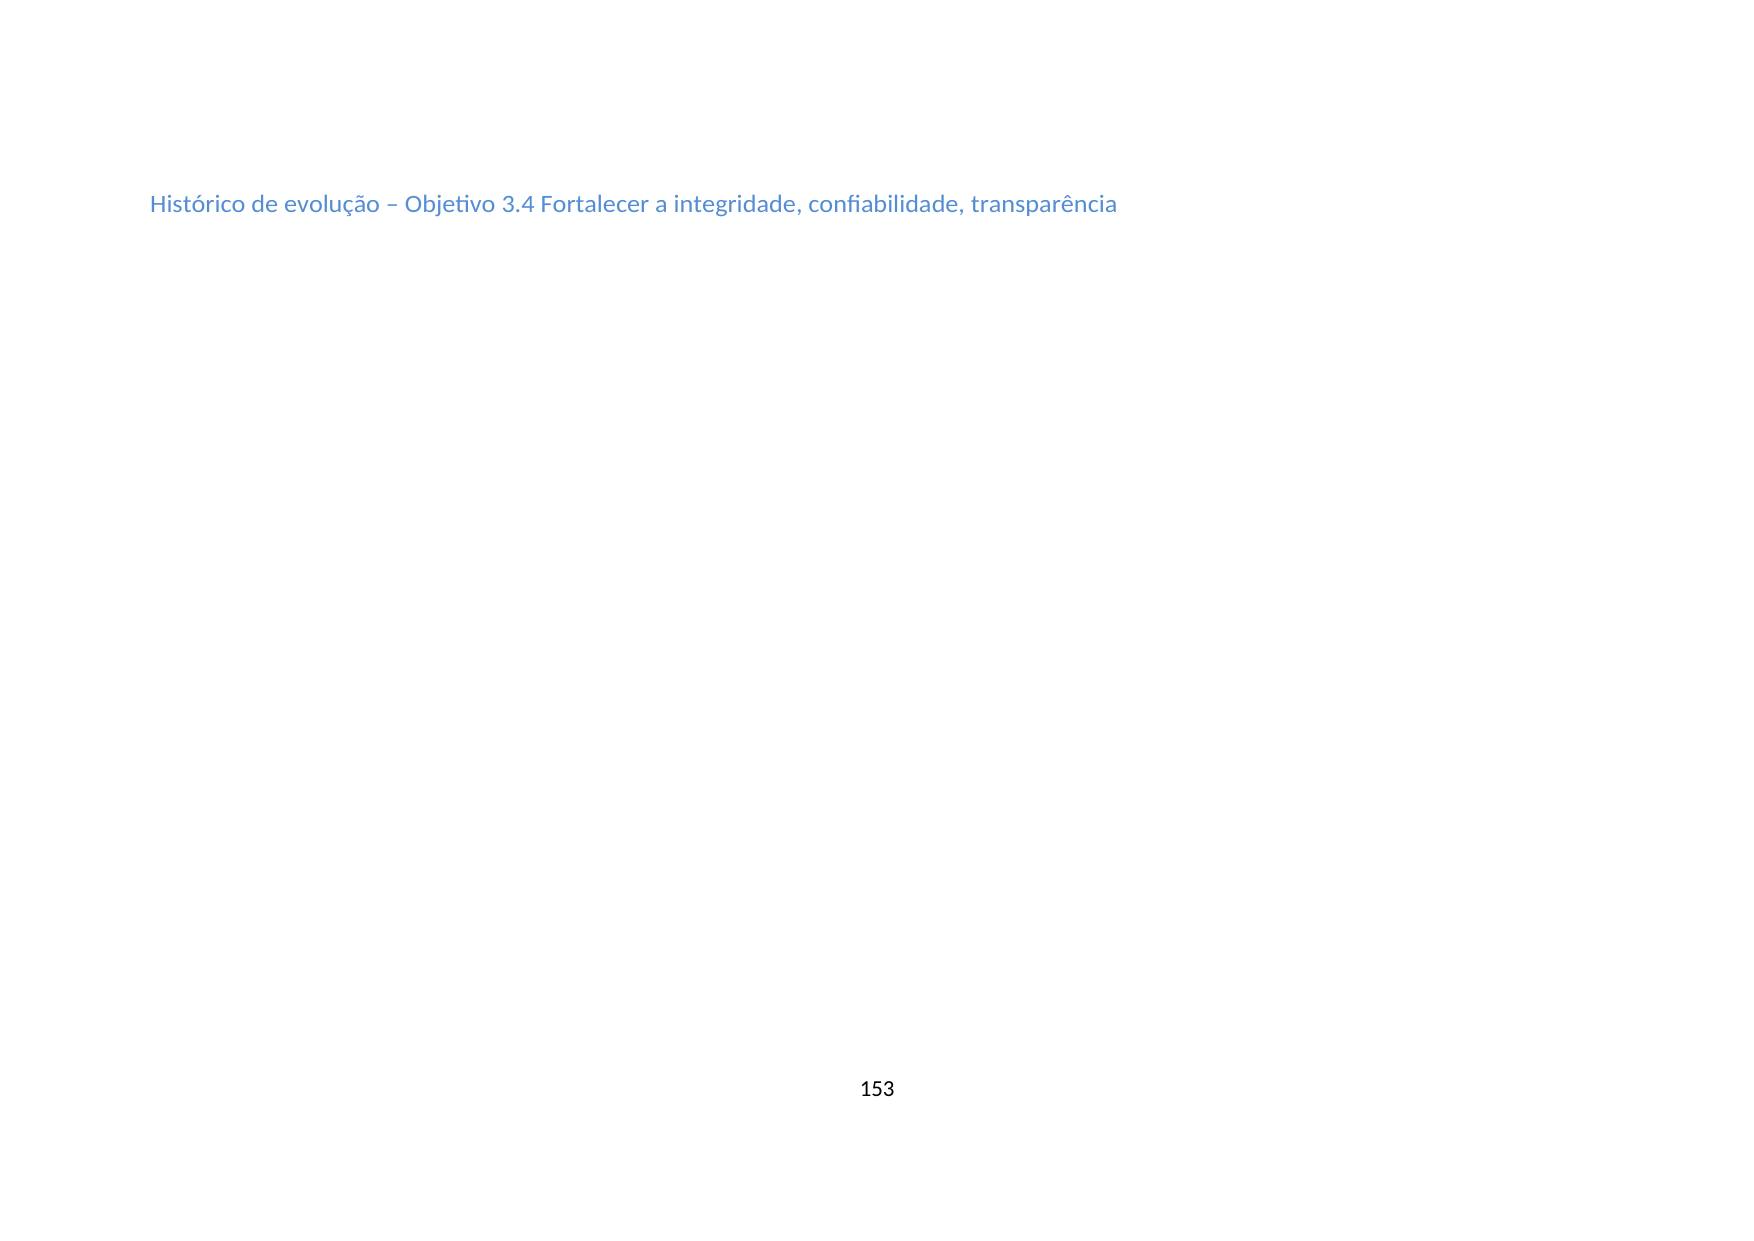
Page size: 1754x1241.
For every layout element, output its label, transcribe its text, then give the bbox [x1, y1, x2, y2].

subtitle Histórico de evolução – Objetivo 3.4 Fortalecer a integridade, confiabilidade, transparência [150, 188, 1473, 219]
